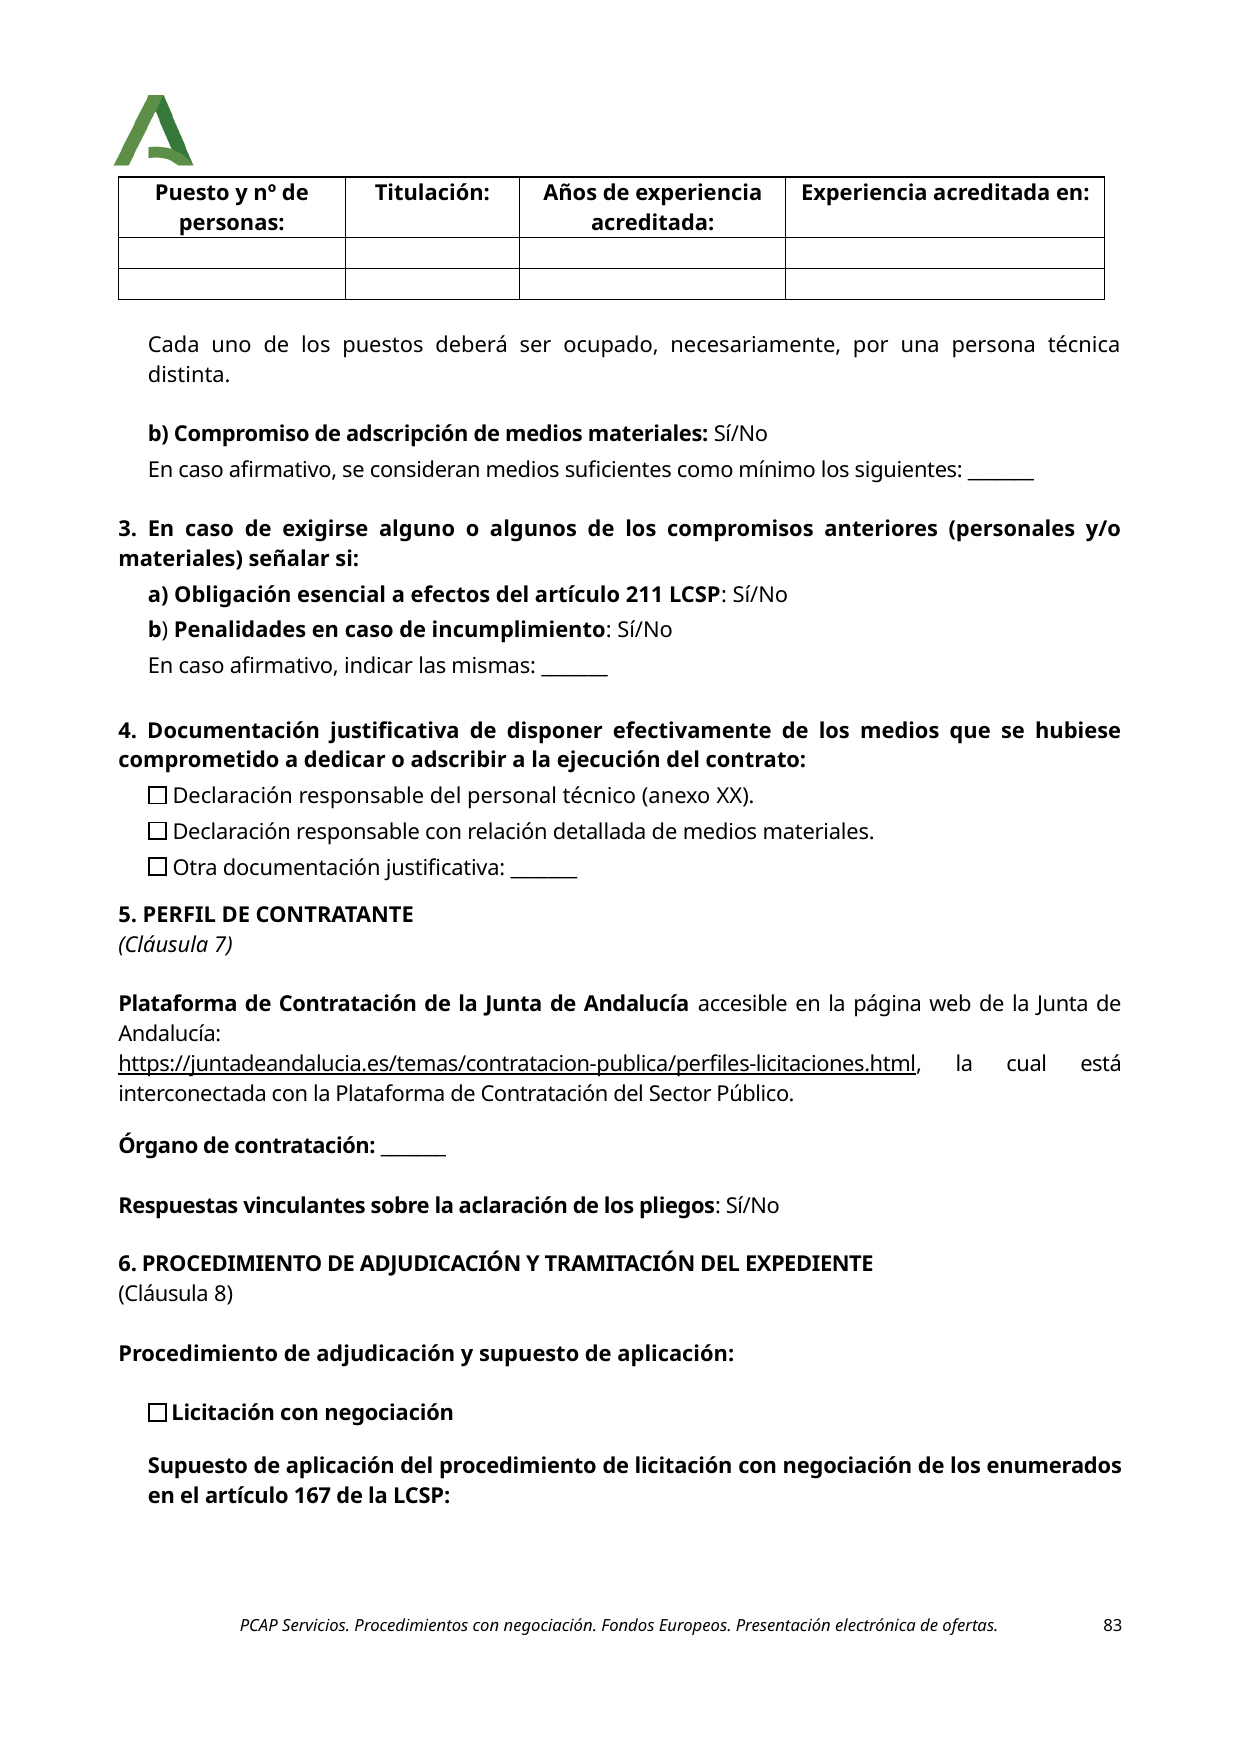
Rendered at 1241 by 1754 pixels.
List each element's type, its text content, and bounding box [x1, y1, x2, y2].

text Órgano de contratación: _______ [118, 1130, 1122, 1160]
text 3. En caso de exigirse alguno o algunos de los compromisos anteriores (personales y/o materiales) señalar si: [118, 513, 1122, 573]
text Supuesto de aplicación del procedimiento de licitación con negociación de los enumerados en el artículo 167 de la LCSP: [148, 1450, 1122, 1509]
table_cell [520, 269, 785, 299]
table_cell Titulación: [346, 178, 519, 237]
table_cell [346, 269, 519, 299]
text a) Obligación esencial a efectos del artículo 211 LCSP: Sí/No [148, 579, 1122, 608]
text En caso afirmativo, se consideran medios suficientes como mínimo los siguientes: _______ [148, 453, 1122, 483]
table_cell Años de experiencia acreditada: [520, 178, 785, 237]
text Otra documentación justificativa: _______ [148, 852, 1122, 881]
text Procedimiento de adjudicación y supuesto de aplicación: [118, 1338, 1122, 1368]
text (Cláusula 8) [118, 1278, 1122, 1308]
text 4. Documentación justificativa de disponer efectivamente de los medios que se hubiese comprometido a dedicar o adscribir a la ejecución del contrato: [118, 714, 1122, 774]
text Respuestas vinculantes sobre la aclaración de los pliegos: Sí/No [118, 1190, 1122, 1220]
text b) Compromiso de adscripción de medios materiales: Sí/No [148, 418, 1122, 448]
text Declaración responsable con relación detallada de medios materiales. [148, 816, 1122, 846]
text (Cláusula 7) [118, 929, 1122, 959]
text En caso afirmativo, indicar las mismas: _______ [148, 650, 1122, 680]
text Declaración responsable del personal técnico (anexo XX). [148, 780, 1122, 810]
text 6. PROCEDIMIENTO DE ADJUDICACIÓN Y TRAMITACIÓN DEL EXPEDIENTE [118, 1248, 1122, 1278]
table_cell Experiencia acreditada en: [786, 178, 1104, 237]
table_cell [786, 269, 1104, 299]
table_cell [786, 238, 1104, 268]
text Plataforma de Contratación de la Junta de Andalucía accesible en la página web de la Junta de Andalucía: [118, 988, 1122, 1048]
table_cell [346, 238, 519, 268]
text Cada uno de los puestos deberá ser ocupado, necesariamente, por una persona técnica distinta. [148, 329, 1122, 389]
table_cell [119, 238, 345, 268]
text b) Penalidades en caso de incumplimiento: Sí/No [148, 614, 1122, 644]
text 5. PERFIL DE CONTRATANTE [118, 899, 1122, 929]
text https://juntadeandalucia.es/temas/contratacion-publica/perfiles-licitaciones.html, la cual está interconectada con la Plataforma de Contratación del Sector Público. [118, 1048, 1122, 1108]
text Licitación con negociación [148, 1397, 1122, 1427]
picture [109, 91, 198, 170]
table_cell Puesto y nº de personas: [119, 178, 345, 237]
table_cell [520, 238, 785, 268]
table_cell [119, 269, 345, 299]
